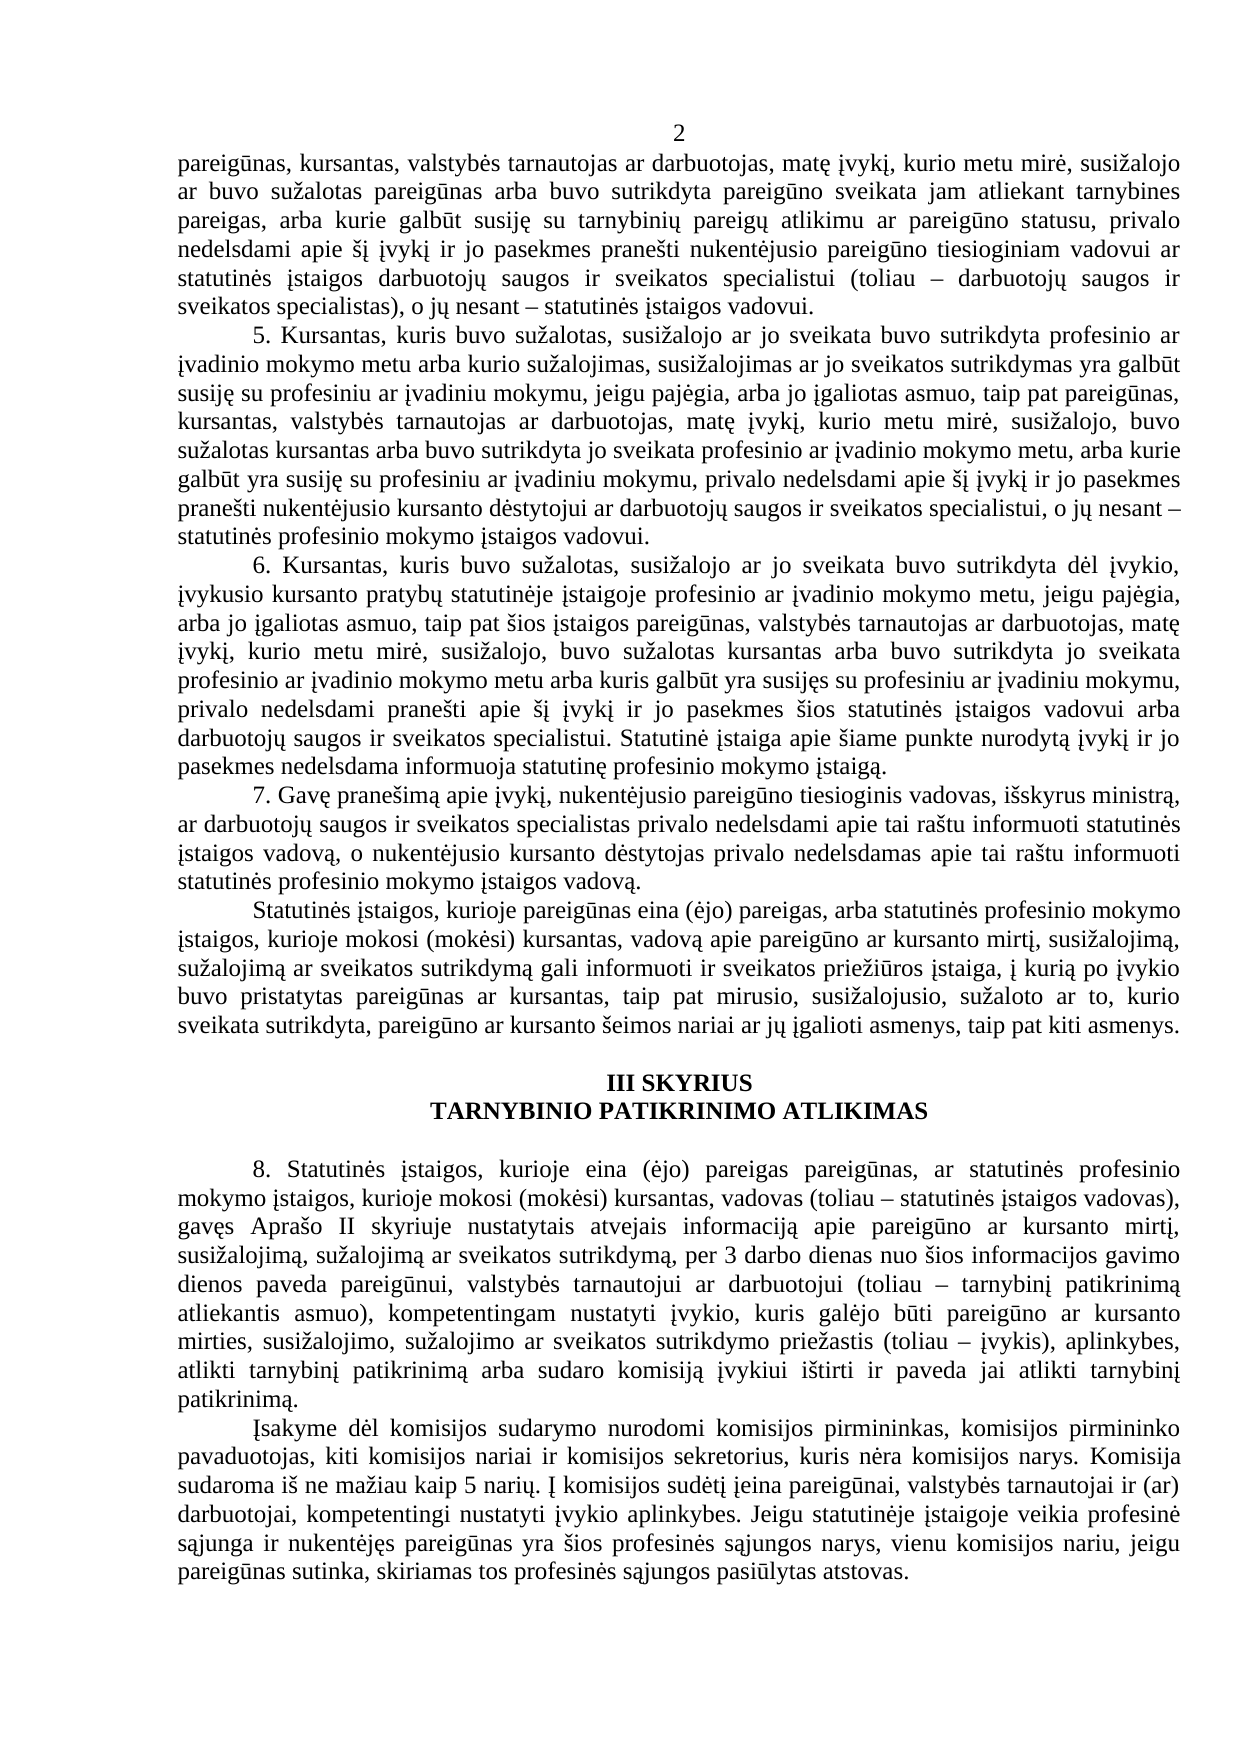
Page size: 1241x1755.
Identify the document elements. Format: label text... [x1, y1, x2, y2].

text 8. Statutinės įstaigos, kurioje eina (ėjo) pareigas pareigūnas, ar statutinės profesinio mokymo įstaigos, kurioje mokosi (mokėsi) kursantas, vadovas (toliau – statutinės įstaigos vadovas), gavęs Aprašo II skyriuje nustatytais atvejais informaciją apie pareigūno ar kursanto mirtį, susižalojimą, sužalojimą ar sveikatos sutrikdymą, per 3 darbo dienas nuo šios informacijos gavimo dienos paveda pareigūnui, valstybės tarnautojui ar darbuotojui (toliau – tarnybinį patikrinimą atliekantis asmuo), kompetentingam nustatyti įvykio, kuris galėjo būti pareigūno ar kursanto mirties, susižalojimo, sužalojimo ar sveikatos sutrikdymo priežastis (toliau – įvykis), aplinkybes, atlikti tarnybinį patikrinimą arba sudaro komisiją įvykiui ištirti ir paveda jai atlikti tarnybinį patikrinimą. [177, 1154, 1181, 1413]
text TARNYBINIO PATIKRINIMO ATLIKIMAS [177, 1096, 1181, 1125]
text 7. Gavę pranešimą apie įvykį, nukentėjusio pareigūno tiesioginis vadovas, išskyrus ministrą, ar darbuotojų saugos ir sveikatos specialistas privalo nedelsdami apie tai raštu informuoti statutinės įstaigos vadovą, o nukentėjusio kursanto dėstytojas privalo nedelsdamas apie tai raštu informuoti statutinės profesinio mokymo įstaigos vadovą. [177, 780, 1181, 895]
text pareigūnas, kursantas, valstybės tarnautojas ar darbuotojas, matę įvykį, kurio metu mirė, susižalojo ar buvo sužalotas pareigūnas arba buvo sutrikdyta pareigūno sveikata jam atliekant tarnybines pareigas, arba kurie galbūt susiję su tarnybinių pareigų atlikimu ar pareigūno statusu, privalo nedelsdami apie šį įvykį ir jo pasekmes pranešti nukentėjusio pareigūno tiesioginiam vadovui ar statutinės įstaigos darbuotojų saugos ir sveikatos specialistui (toliau – darbuotojų saugos ir sveikatos specialistas), o jų nesant – statutinės įstaigos vadovui. [177, 148, 1181, 320]
text Įsakyme dėl komisijos sudarymo nurodomi komisijos pirmininkas, komisijos pirmininko pavaduotojas, kiti komisijos nariai ir komisijos sekretorius, kuris nėra komisijos narys. Komisija sudaroma iš ne mažiau kaip 5 narių. Į komisijos sudėtį įeina pareigūnai, valstybės tarnautojai ir (ar) darbuotojai, kompetentingi nustatyti įvykio aplinkybes. Jeigu statutinėje įstaigoje veikia profesinė sąjunga ir nukentėjęs pareigūnas yra šios profesinės sąjungos narys, vienu komisijos nariu, jeigu pareigūnas sutinka, skiriamas tos profesinės sąjungos pasiūlytas atstovas. [177, 1413, 1181, 1585]
text 5. Kursantas, kuris buvo sužalotas, susižalojo ar jo sveikata buvo sutrikdyta profesinio ar įvadinio mokymo metu arba kurio sužalojimas, susižalojimas ar jo sveikatos sutrikdymas yra galbūt susiję su profesiniu ar įvadiniu mokymu, jeigu pajėgia, arba jo įgaliotas asmuo, taip pat pareigūnas, kursantas, valstybės tarnautojas ar darbuotojas, matę įvykį, kurio metu mirė, susižalojo, buvo sužalotas kursantas arba buvo sutrikdyta jo sveikata profesinio ar įvadinio mokymo metu, arba kurie galbūt yra susiję su profesiniu ar įvadiniu mokymu, privalo nedelsdami apie šį įvykį ir jo pasekmes pranešti nukentėjusio kursanto dėstytojui ar darbuotojų saugos ir sveikatos specialistui, o jų nesant – statutinės profesinio mokymo įstaigos vadovui. [177, 320, 1181, 550]
text Statutinės įstaigos, kurioje pareigūnas eina (ėjo) pareigas, arba statutinės profesinio mokymo įstaigos, kurioje mokosi (mokėsi) kursantas, vadovą apie pareigūno ar kursanto mirtį, susižalojimą, sužalojimą ar sveikatos sutrikdymą gali informuoti ir sveikatos priežiūros įstaiga, į kurią po įvykio buvo pristatytas pareigūnas ar kursantas, taip pat mirusio, susižalojusio, sužaloto ar to, kurio sveikata sutrikdyta, pareigūno ar kursanto šeimos nariai ar jų įgalioti asmenys, taip pat kiti asmenys. [177, 895, 1181, 1039]
text 6. Kursantas, kuris buvo sužalotas, susižalojo ar jo sveikata buvo sutrikdyta dėl įvykio, įvykusio kursanto pratybų statutinėje įstaigoje profesinio ar įvadinio mokymo metu, jeigu pajėgia, arba jo įgaliotas asmuo, taip pat šios įstaigos pareigūnas, valstybės tarnautojas ar darbuotojas, matę įvykį, kurio metu mirė, susižalojo, buvo sužalotas kursantas arba buvo sutrikdyta jo sveikata profesinio ar įvadinio mokymo metu arba kuris galbūt yra susijęs su profesiniu ar įvadiniu mokymu, privalo nedelsdami pranešti apie šį įvykį ir jo pasekmes šios statutinės įstaigos vadovui arba darbuotojų saugos ir sveikatos specialistui. Statutinė įstaiga apie šiame punkte nurodytą įvykį ir jo pasekmes nedelsdama informuoja statutinę profesinio mokymo įstaigą. [177, 550, 1181, 780]
text IiI SKYRIUS [177, 1068, 1181, 1096]
